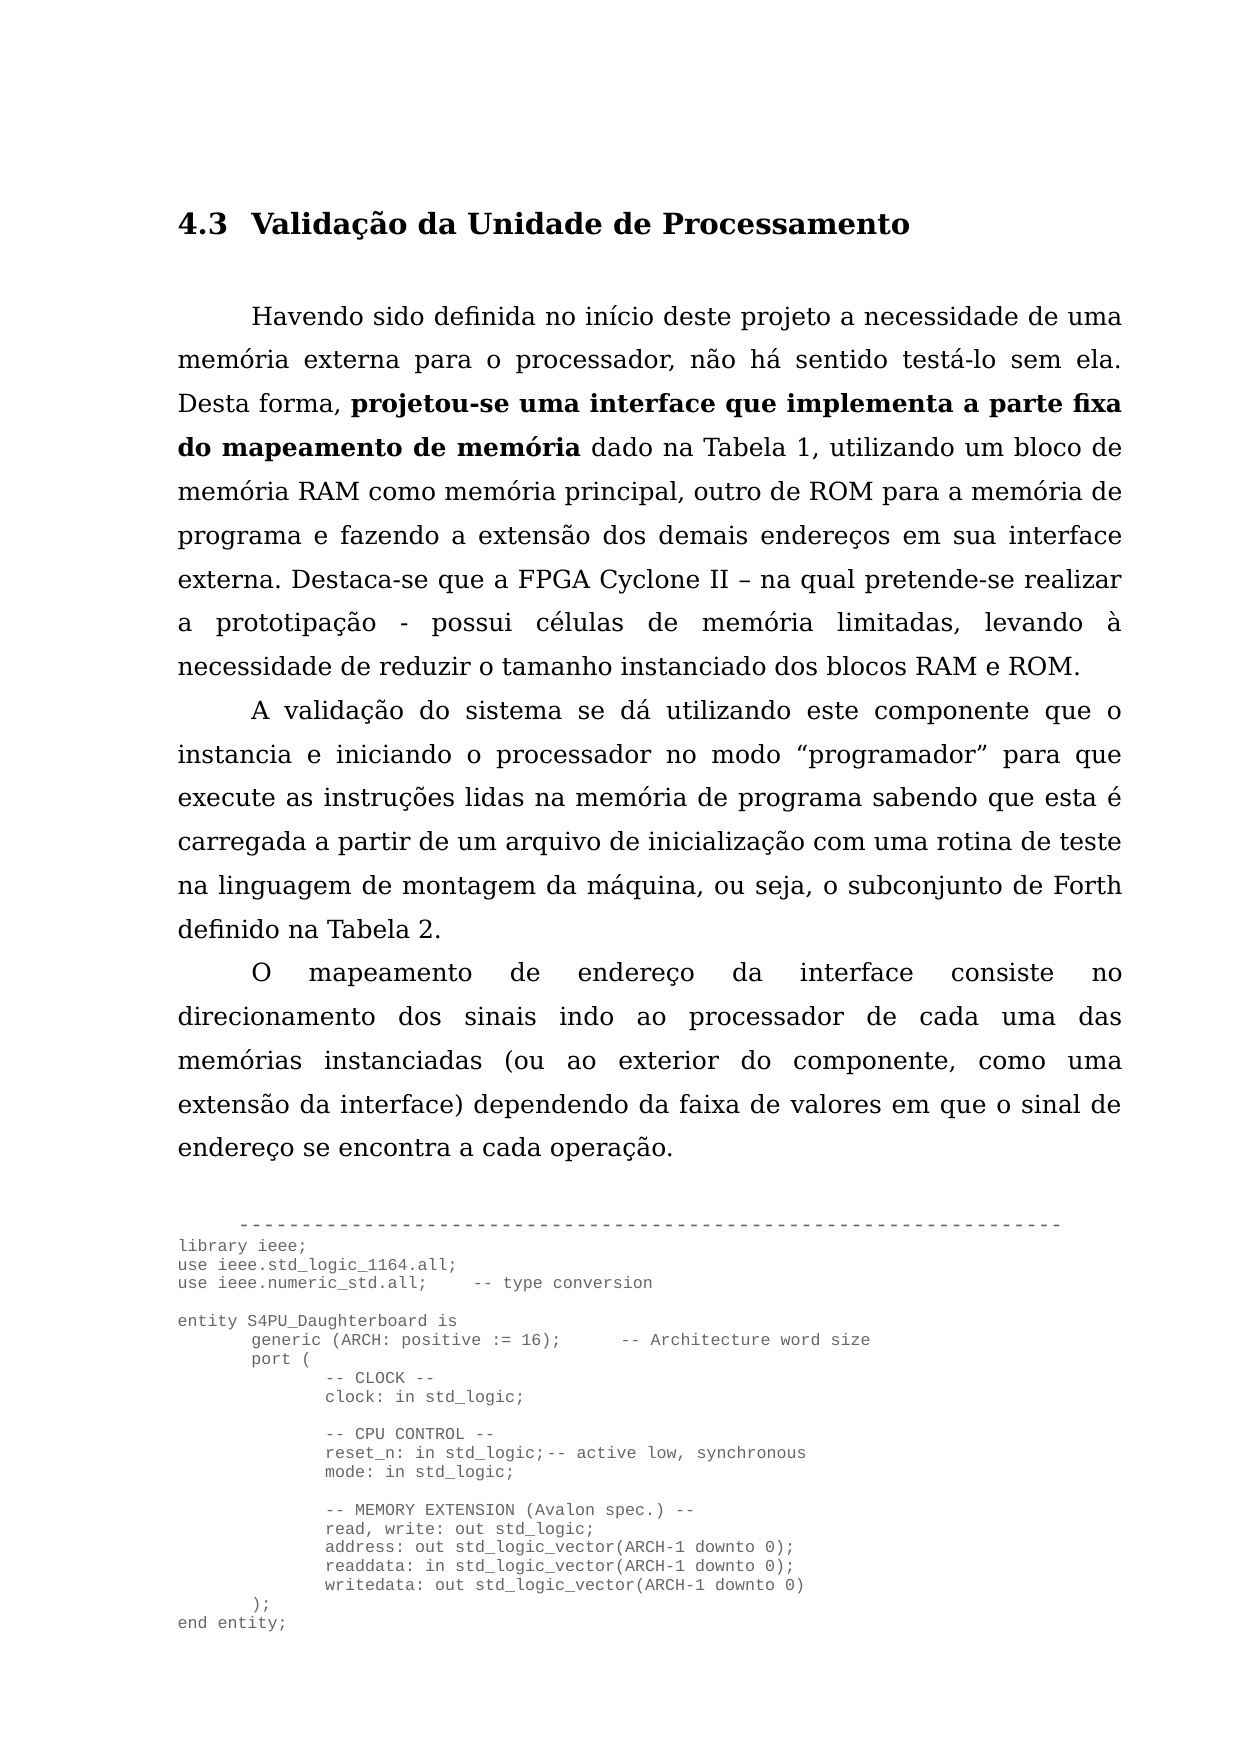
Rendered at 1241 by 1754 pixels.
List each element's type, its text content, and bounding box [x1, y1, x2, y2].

text library ieee; [177, 1237, 1123, 1256]
text read, write: out std_logic; [177, 1520, 1123, 1539]
text Havendo sido definida no início deste projeto a necessidade de uma memória externa para o processador, não há sentido testá-lo sem ela. Desta forma, projetou-se uma interface que implementa a parte fixa do mapeamento de memória dado na Tabela 1, utilizando um bloco de memória RAM como memória principal, outro de ROM para a memória de programa e fazendo a extensão dos demais endereços em sua interface externa. Destaca-se que a FPGA Cyclone II – na qual pretende-se realizar a prototipação - possui células de memória limitadas, levando à necessidade de reduzir o tamanho instanciado dos blocos RAM e ROM. [177, 302, 1123, 682]
text 4.3 Validação da Unidade de Processamento [177, 207, 1123, 241]
text A validação do sistema se dá utilizando este componente que o instancia e iniciando o processador no modo “programador” para que execute as instruções lidas na memória de programa sabendo que esta é carregada a partir de um arquivo de inicialização com uma rotina de teste na linguagem de montagem da máquina, ou seja, o subconjunto de Forth definido na Tabela 2. [177, 696, 1123, 944]
text end entity; [177, 1614, 1123, 1633]
text use ieee.std_logic_1164.all; [177, 1256, 1123, 1275]
text port ( [177, 1351, 1123, 1369]
text clock: in std_logic; [177, 1388, 1123, 1407]
text ------------------------------------------------------------------ [177, 1214, 1123, 1237]
text O mapeamento de endereço da interface consiste no direcionamento dos sinais indo ao processador de cada uma das memórias instanciadas (ou ao exterior do componente, como uma extensão da interface) dependendo da faixa de valores em que o sinal de endereço se encontra a cada operação. [177, 959, 1123, 1163]
text writedata: out std_logic_vector(ARCH-1 downto 0) [177, 1577, 1123, 1596]
text -- CLOCK -- [177, 1369, 1123, 1388]
text entity S4PU_Daughterboard is [177, 1313, 1123, 1332]
text address: out std_logic_vector(ARCH-1 downto 0); [177, 1539, 1123, 1558]
text -- MEMORY EXTENSION (Avalon spec.) -- [177, 1501, 1123, 1520]
text -- CPU CONTROL -- [177, 1426, 1123, 1445]
text ); [177, 1596, 1123, 1614]
text generic (ARCH: positive := 16); -- Architecture word size [177, 1332, 1123, 1351]
text use ieee.numeric_std.all; -- type conversion [177, 1275, 1123, 1294]
text mode: in std_logic; [177, 1464, 1123, 1482]
text reset_n: in std_logic; -- active low, synchronous [177, 1445, 1123, 1464]
text readdata: in std_logic_vector(ARCH-1 downto 0); [177, 1558, 1123, 1577]
